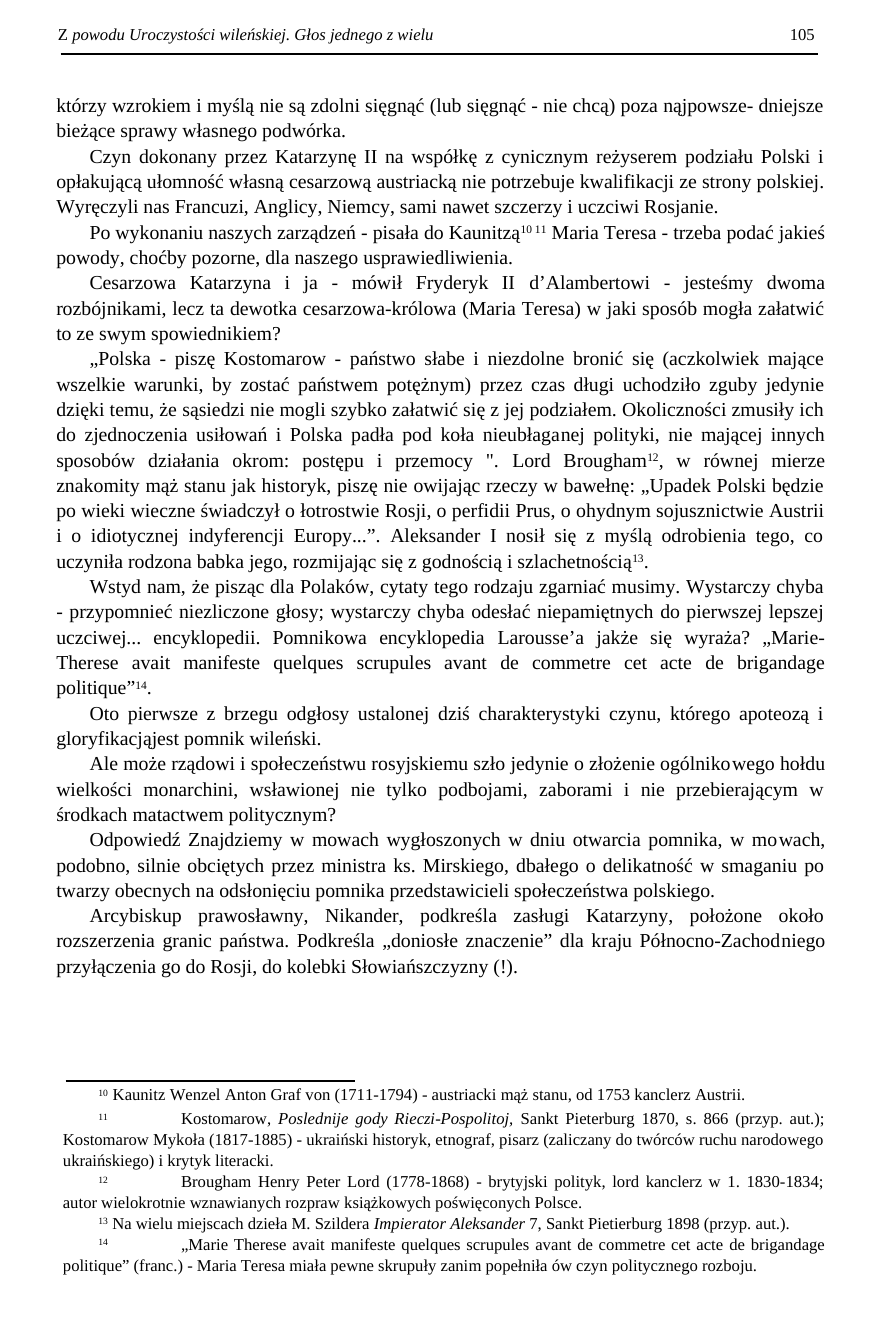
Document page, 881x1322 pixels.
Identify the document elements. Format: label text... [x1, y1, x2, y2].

text Czyn dokonany przez Katarzynę II na współkę z cynicznym reżyserem podziału Polski i opłakującą ułomność własną cesarzową austriacką nie potrzebuje kwalifikacji ze strony polskiej. Wyręczyli nas Francuzi, Anglicy, Niemcy, sami nawet szczerzy i uczciwi Rosjanie. [56, 145, 825, 218]
text Po wykonaniu naszych zarządzeń - pisała do Kaunitzą10 11 Maria Teresa - trzeba podać jakieś powody, choćby pozorne, dla naszego usprawiedliwienia. [56, 221, 825, 269]
text Odpowiedź Znajdziemy w mowach wygłoszonych w dniu otwarcia pomnika, w mo­wach, podobno, silnie obciętych przez ministra ks. Mirskiego, dbałego o delikatność w smaganiu po twarzy obecnych na odsłonięciu pomnika przedstawicieli społeczeństwa polskiego. [56, 828, 825, 902]
text 13 Na wielu miejscach dzieła M. Szildera Impierator Aleksander 7, Sankt Pietierburg 1898 (przyp. aut.). [63, 1214, 824, 1233]
text Cesarzowa Katarzyna i ja - mówił Fryderyk II d’Alambertowi - jesteśmy dwoma rozbójnikami, lecz ta dewotka cesarzowa-królowa (Maria Teresa) w jaki sposób mogła załatwić to ze swym spowiednikiem? [56, 271, 825, 345]
text 12 Brougham Henry Peter Lord (1778-1868) - brytyjski polityk, lord kanclerz w 1. 1830-1834; autor wie­lokrotnie wznawianych rozpraw książkowych poświęconych Polsce. [63, 1172, 824, 1212]
text Ale może rządowi i społeczeństwu rosyjskiemu szło jedynie o złożenie ogólniko­wego hołdu wielkości monarchini, wsławionej nie tylko podbojami, zaborami i nie przebierającym w środkach matactwem politycznym? [56, 752, 825, 826]
text Arcybiskup prawosławny, Nikander, podkreśla zasługi Katarzyny, położone około rozszerzenia granic państwa. Podkreśla „doniosłe znaczenie” dla kraju Północno-Zachod­niego przyłączenia go do Rosji, do kolebki Słowiańszczyzny (!). [56, 904, 825, 978]
text Z powodu Uroczystości wileńskiej. Głos jednego z wielu [58, 25, 479, 44]
text 105 [789, 25, 819, 44]
text 11 Kostomarow, Poslednije gody Rieczi-Pospolitoj, Sankt Pieterburg 1870, s. 866 (przyp. aut.); Kostomarow Mykoła (1817-1885) - ukraiński historyk, etnograf, pisarz (zaliczany do twórców ruchu narodowego ukraiń­skiego) i krytyk literacki. [63, 1109, 824, 1169]
text którzy wzrokiem i myślą nie są zdolni sięgnąć (lub sięgnąć - nie chcą) poza nąjpowsze- dniejsze bieżące sprawy własnego podwórka. [56, 94, 825, 142]
text 14 „Marie Therese avait manifeste quelques scrupules avant de commetre cet acte de brigandage politique” (franc.) - Maria Teresa miała pewne skrupuły zanim popełniła ów czyn politycznego rozboju. [63, 1235, 824, 1274]
text 10 Kaunitz Wenzel Anton Graf von (1711-1794) - austriacki mąż stanu, od 1753 kanclerz Austrii. [63, 1085, 824, 1104]
text Wstyd nam, że pisząc dla Polaków, cytaty tego rodzaju zgarniać musimy. Wystarczy chyba - przypomnieć niezliczone głosy; wystarczy chyba odesłać niepamiętnych do pierwszej lepszej uczciwej... encyklopedii. Pomnikowa encyklopedia Larousse’a jakże się wyraża? „Marie-Therese avait manifeste quelques scrupules avant de commetre cet acte de brigandage politique”14. [56, 575, 825, 699]
text „Polska - piszę Kostomarow - państwo słabe i niezdolne bronić się (aczkolwiek mające wszelkie warunki, by zostać państwem potężnym) przez czas długi uchodziło zguby jedynie dzięki temu, że sąsiedzi nie mogli szybko załatwić się z jej podziałem. Okoliczności zmusiły ich do zjednoczenia usiłowań i Polska padła pod koła nieubłaga­nej polityki, nie mającej innych sposobów działania okrom: postępu i przemocy ". Lord Brougham12, w równej mierze znakomity mąż stanu jak historyk, piszę nie owijając rzeczy w bawełnę: „Upadek Polski będzie po wieki wieczne świadczył o łotrostwie Rosji, o perfidii Prus, o ohydnym sojusznictwie Austrii i o idiotycznej indyferencji Europy...”. Aleksander I nosił się z myślą odrobienia tego, co uczyniła rodzona babka jego, rozmijając się z godnością i szlachetnością13. [56, 347, 825, 573]
text Oto pierwsze z brzegu odgłosy ustalonej dziś charakterystyki czynu, którego apoteozą i gloryfikacjąjest pomnik wileński. [56, 702, 825, 750]
